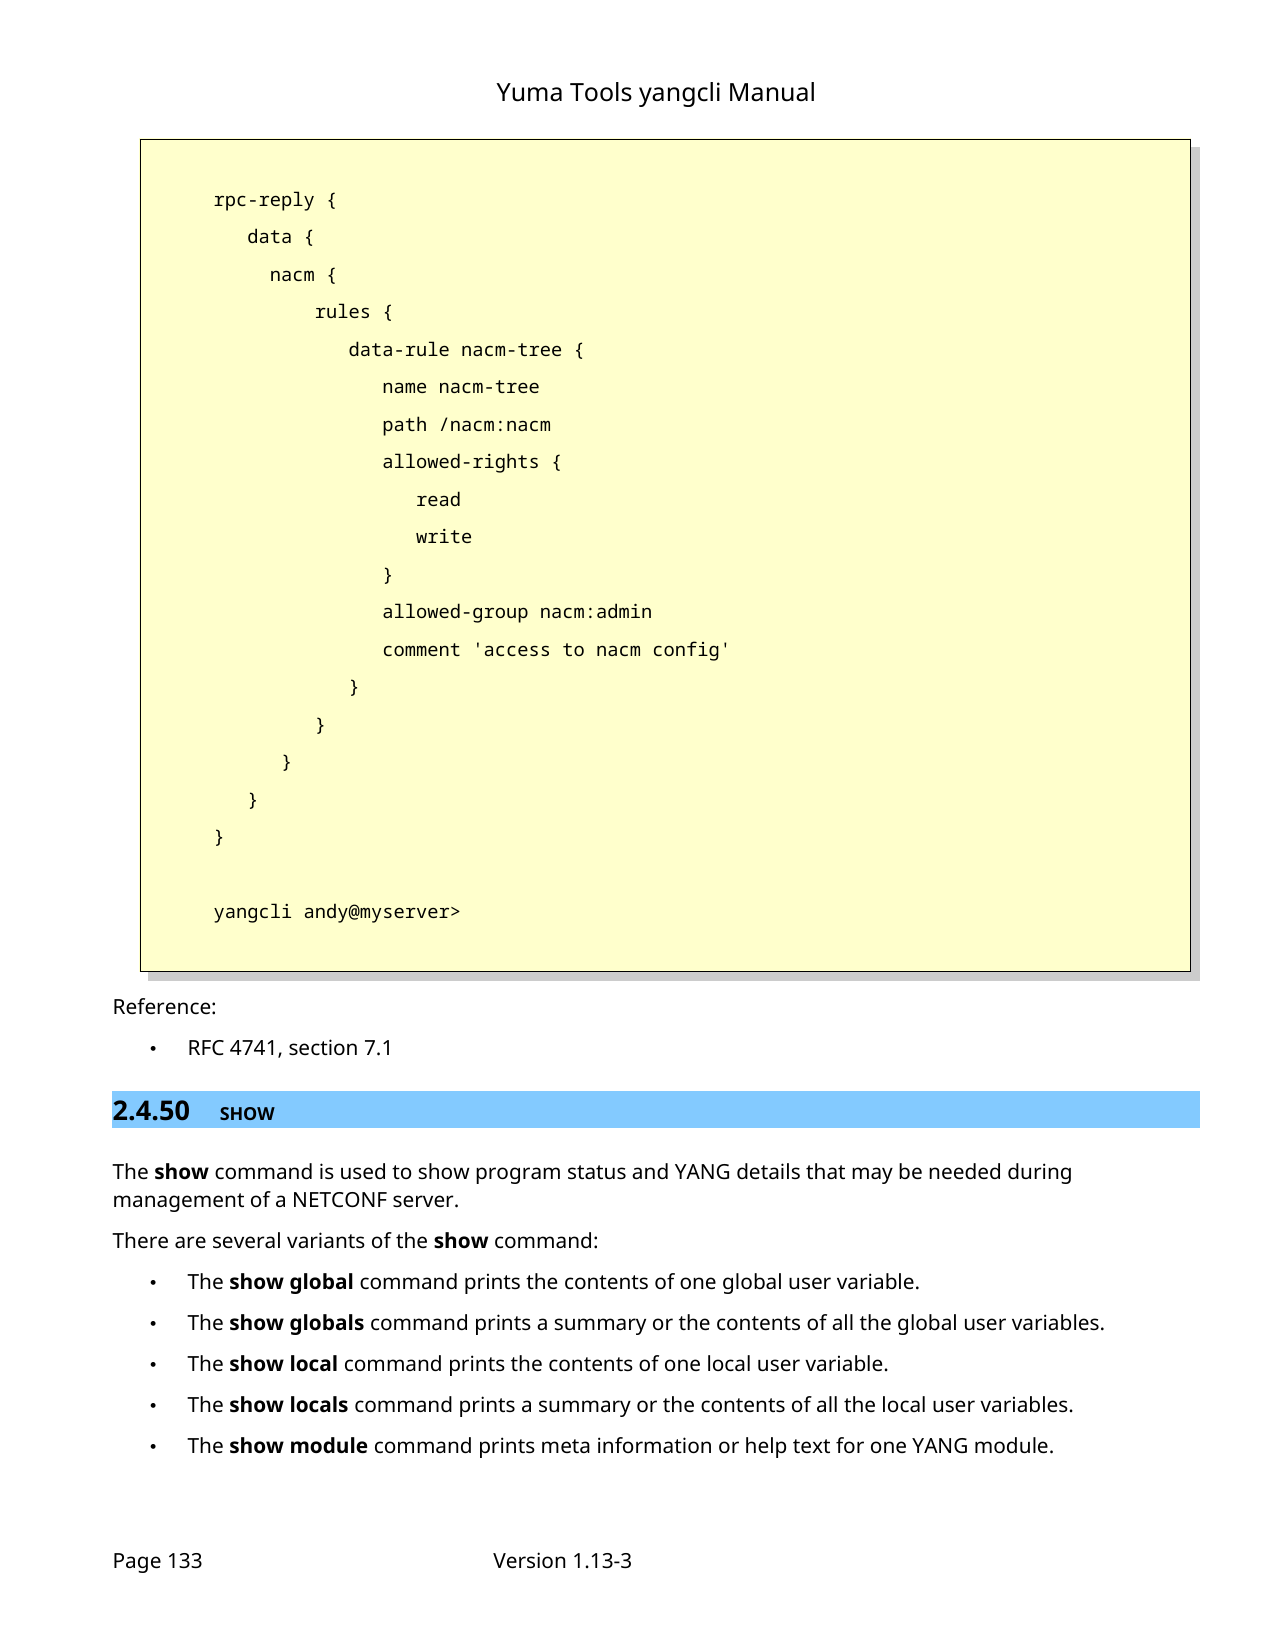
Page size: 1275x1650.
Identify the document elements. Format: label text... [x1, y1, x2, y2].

text yangcli andy@myserver> [141, 888, 1190, 924]
text write [141, 513, 1190, 549]
text } [141, 701, 1190, 737]
text } [141, 551, 1190, 587]
text nacm { [141, 251, 1190, 287]
text allowed-group nacm:admin [141, 588, 1190, 624]
list The show local command prints the contents of one local user variable. [150, 1349, 1200, 1378]
text The show command is used to show program status and YANG details that may be needed during management of a NETCONF server. [112, 1157, 1200, 1214]
list The show module command prints meta information or help text for one YANG module. [150, 1431, 1200, 1459]
text data-rule nacm-tree { [141, 326, 1190, 362]
list RFC 4741, section 7.1 [150, 1033, 1200, 1062]
text Reference: [112, 992, 1200, 1021]
text comment 'access to nacm config' [141, 626, 1190, 662]
text } [141, 663, 1190, 699]
list The show global command prints the contents of one global user variable. [150, 1267, 1200, 1296]
text name nacm-tree [141, 363, 1190, 399]
text } [141, 776, 1190, 812]
text } [141, 813, 1190, 849]
text data { [141, 213, 1190, 249]
text path /nacm:nacm [141, 401, 1190, 437]
text rpc-reply { [141, 176, 1190, 212]
list The show globals command prints a summary or the contents of all the global user variables. [150, 1308, 1200, 1337]
text read [141, 476, 1190, 512]
text rules { [141, 288, 1190, 324]
list The show locals command prints a summary or the contents of all the local user variables. [150, 1390, 1200, 1419]
text } [141, 738, 1190, 774]
text allowed-rights { [141, 438, 1190, 474]
subtitle show [112, 1091, 1200, 1128]
text There are several variants of the show command: [112, 1226, 1200, 1255]
